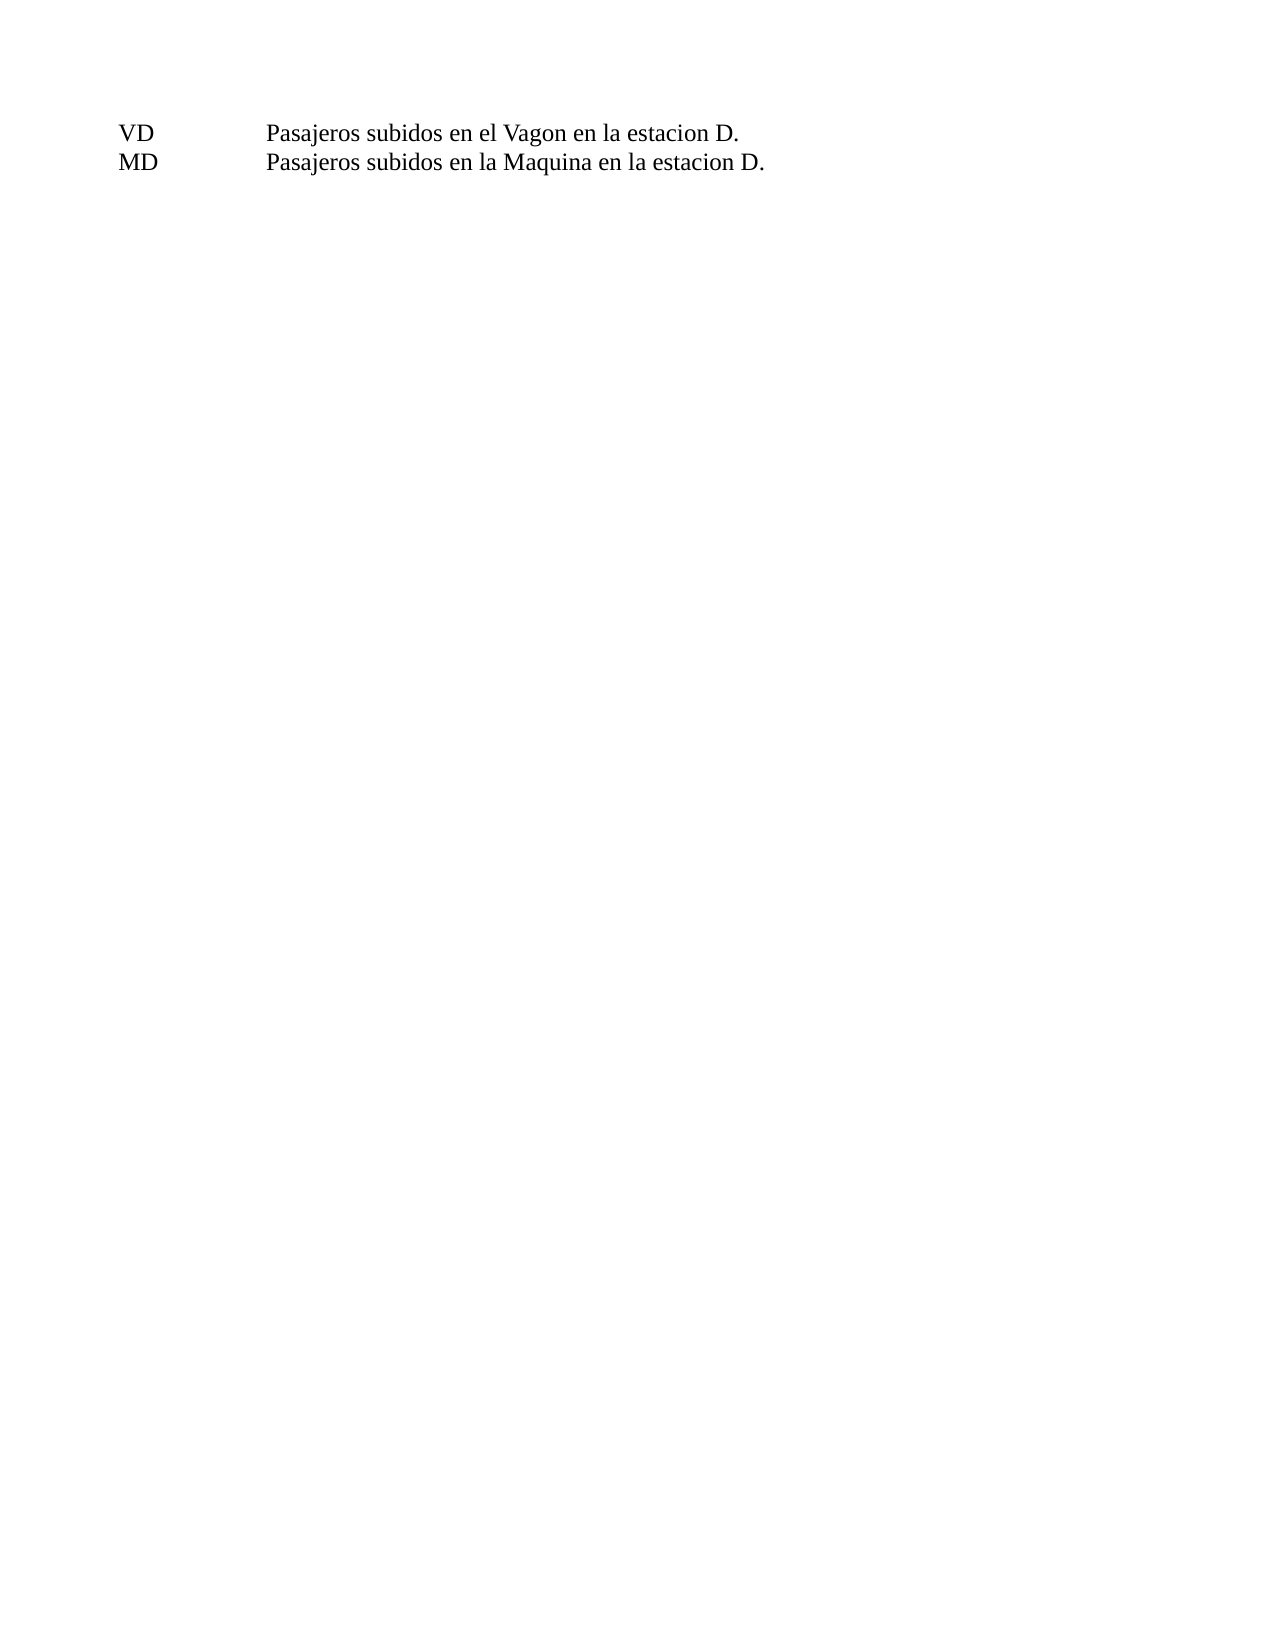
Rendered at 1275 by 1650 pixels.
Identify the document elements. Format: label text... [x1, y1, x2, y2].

text MD Pasajeros subidos en la Maquina en la estacion D. [118, 147, 1157, 176]
text VD Pasajeros subidos en el Vagon en la estacion D. [118, 118, 1157, 147]
